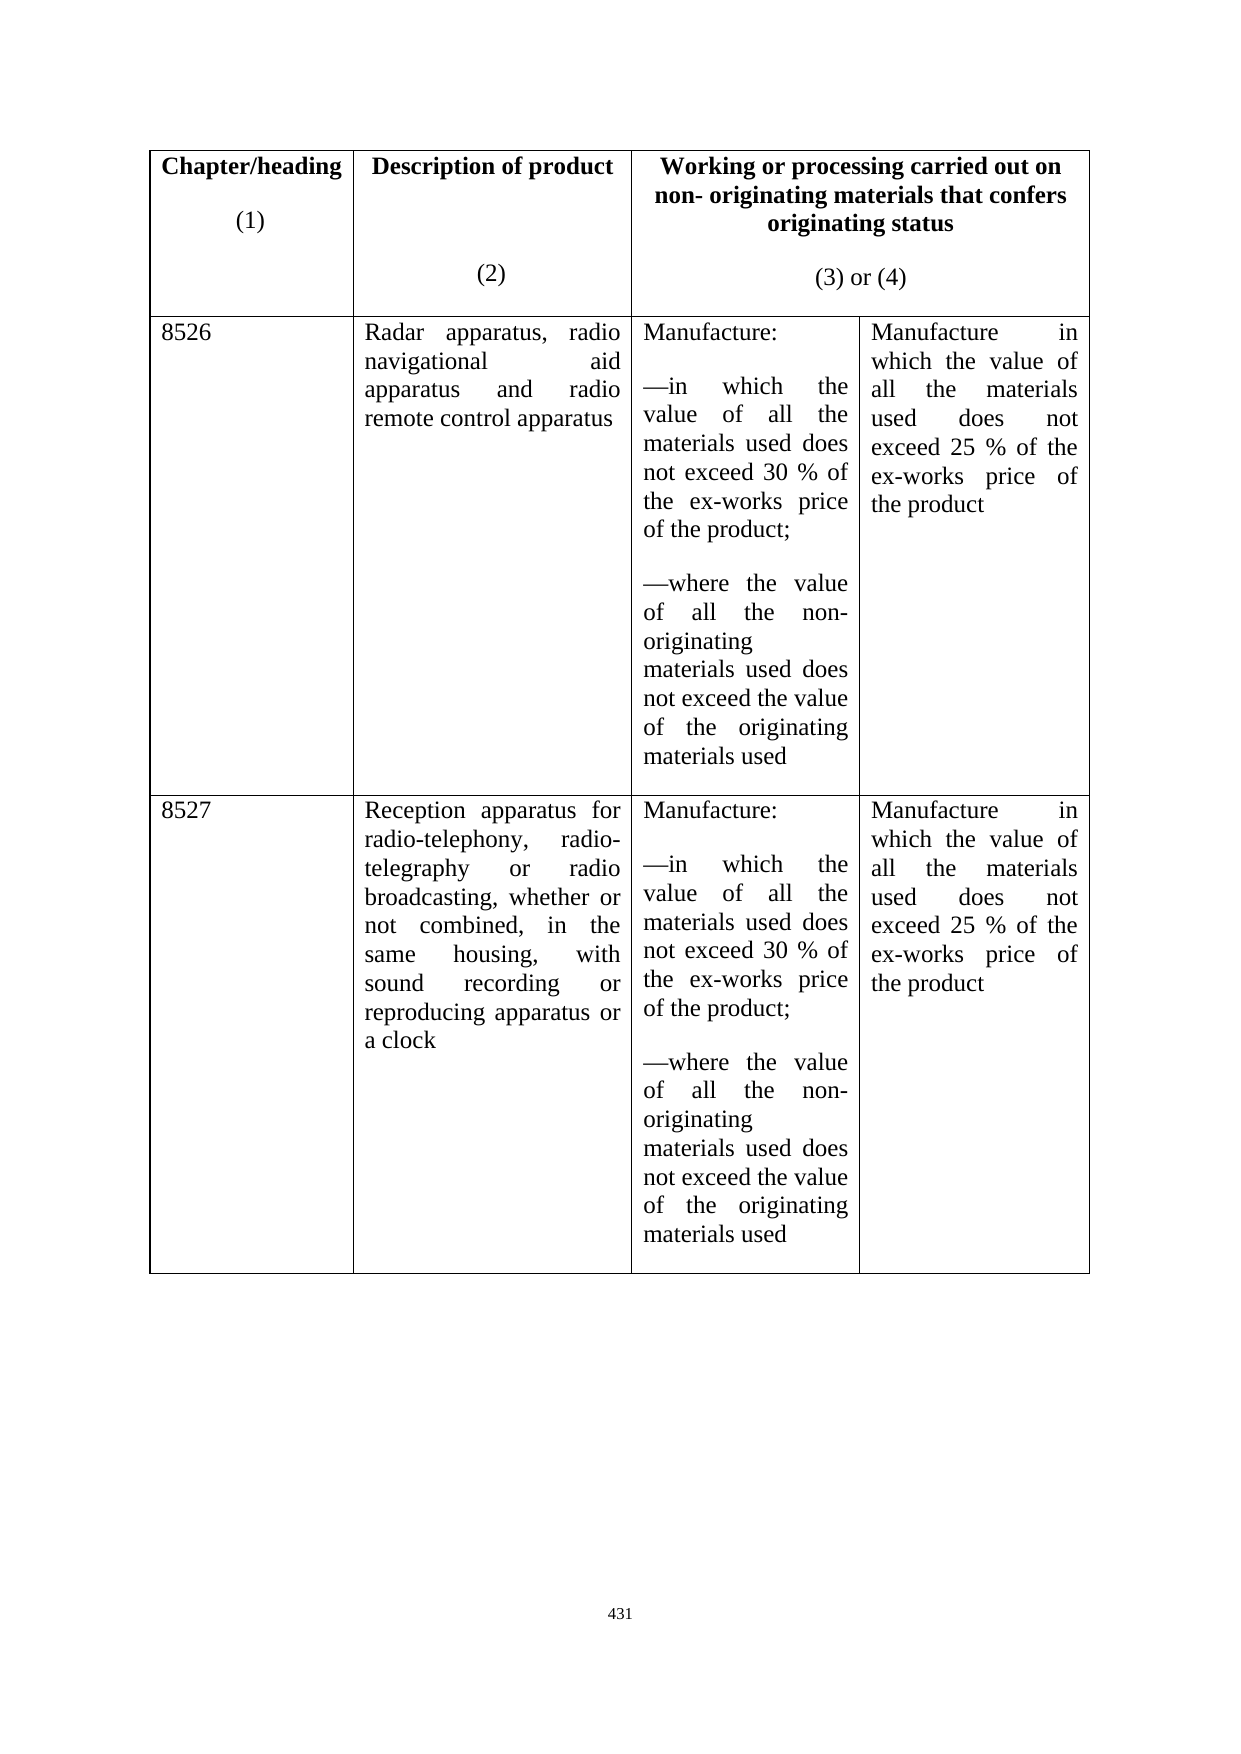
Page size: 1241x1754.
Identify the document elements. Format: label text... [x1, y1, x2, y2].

table_cell Manufacture: —in which the value of all the materials used does not exceed 30 % of the ex-works price of the product; —where the value of all the non-originating materials used does not exceed the value of the originating materials used [632, 796, 859, 1273]
table_cell Reception apparatus for radio-telephony, radio-telegraphy or radio broadcasting, whether or not combined, in the same housing, with sound recording or reproducing apparatus or a clock [354, 796, 631, 1273]
table_cell Manufacture: —in which the value of all the materials used does not exceed 30 % of the ex-works price of the product; —where the value of all the non-originating materials used does not exceed the value of the originating materials used [632, 317, 859, 794]
table_header Description of product (2) [354, 151, 631, 316]
table_cell Manufacture in which the value of all the materials used does not exceed 25 % of the ex-works price of the product [860, 317, 1089, 794]
table_cell Manufacture in which the value of all the materials used does not exceed 25 % of the ex-works price of the product [860, 796, 1089, 1273]
table_cell Radar apparatus, radio navigational aid apparatus and radio remote control apparatus [354, 317, 631, 794]
table_cell 8526 [151, 317, 353, 794]
table_header Working or processing carried out on non- originating materials that confers originating status (3) or (4) [632, 151, 1089, 316]
table_header Chapter/heading (1) [151, 151, 353, 316]
table_cell 8527 [151, 796, 353, 1273]
